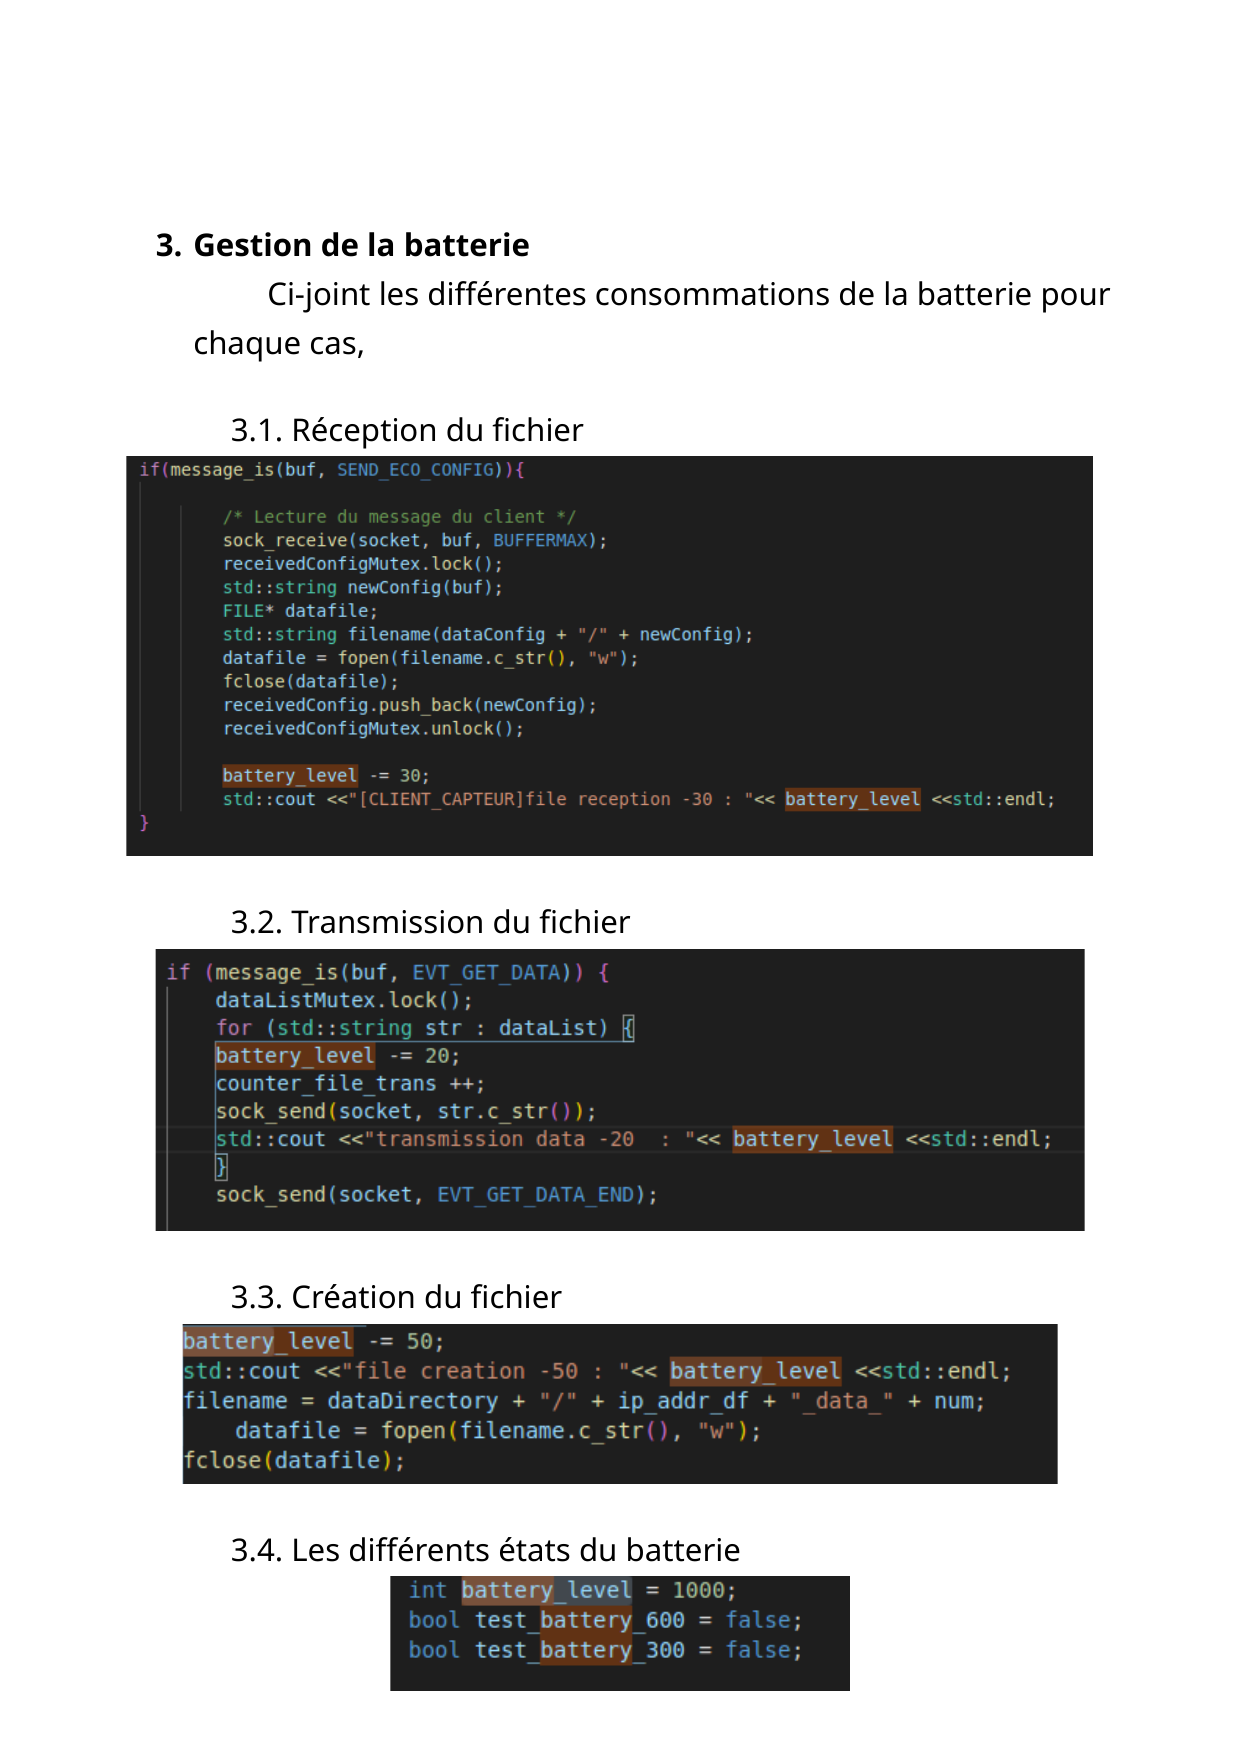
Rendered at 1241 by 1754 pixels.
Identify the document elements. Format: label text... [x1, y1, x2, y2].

list 3.2. Transmission du fichier [193, 900, 1122, 943]
picture [182, 1324, 1058, 1484]
picture [390, 1576, 850, 1691]
list [156, 118, 1122, 206]
list 3.1. Réception du fichier [193, 408, 1122, 450]
list Gestion de la batterie Ci-joint les différentes consommations de la batterie pour chaque cas, [156, 223, 1122, 403]
picture [155, 949, 1085, 1231]
list 3.3. Création du fichier [193, 1275, 1122, 1318]
list 3.4. Les différents états du batterie [193, 1528, 1122, 1571]
picture [126, 456, 1093, 856]
